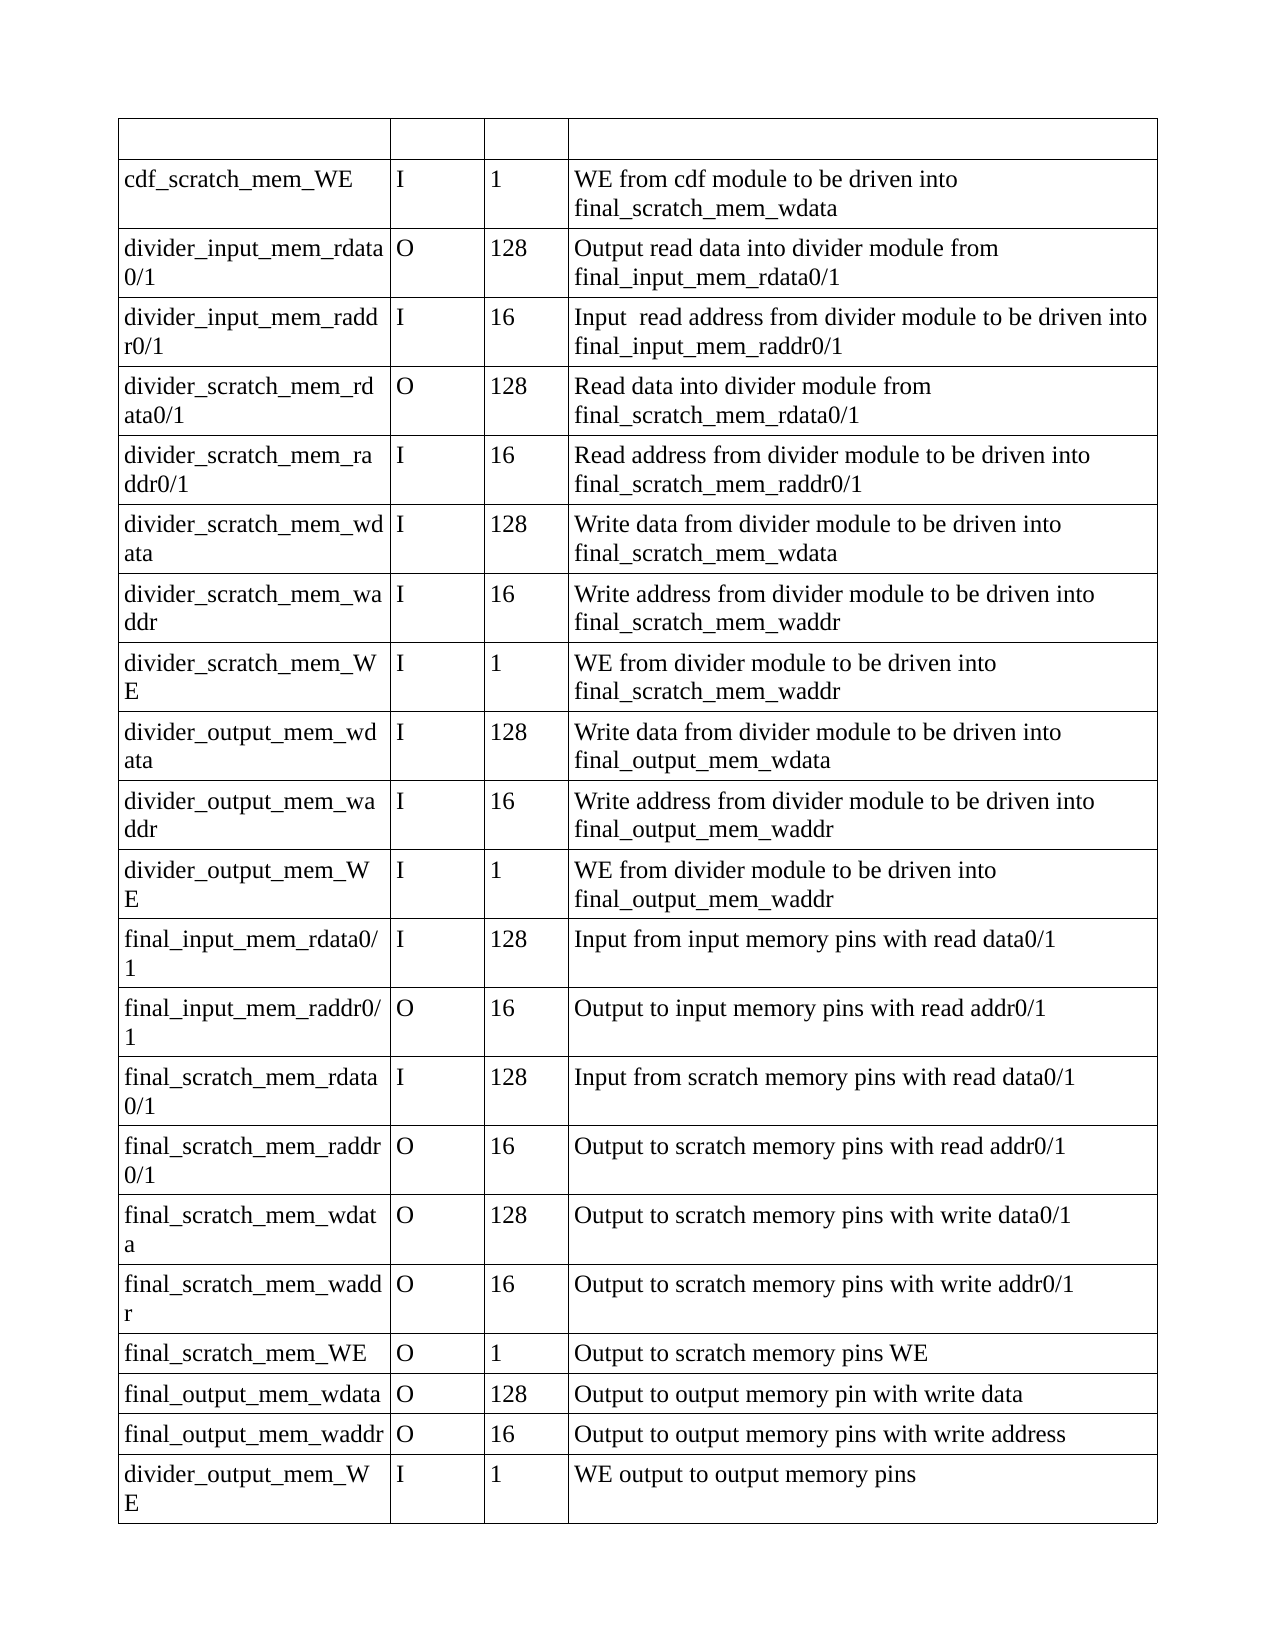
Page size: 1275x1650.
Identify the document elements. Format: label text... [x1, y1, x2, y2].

table_cell final_input_mem_raddr0/1 [119, 988, 390, 1056]
table_cell Output to scratch memory pins with write addr0/1 [569, 1265, 1157, 1332]
table_cell divider_scratch_mem_wdata [119, 505, 390, 573]
table_cell I [391, 1057, 484, 1125]
table_cell final_scratch_mem_wdata [119, 1195, 390, 1263]
table_cell I [391, 919, 484, 987]
table_cell I [391, 505, 484, 573]
table_cell [119, 119, 390, 158]
table_cell 1 [485, 850, 568, 918]
table_cell 16 [485, 1126, 568, 1194]
table_cell O [391, 1195, 484, 1263]
table_cell [485, 119, 568, 158]
table_cell 16 [485, 1265, 568, 1332]
table_cell 128 [485, 1057, 568, 1125]
table_cell final_scratch_mem_waddr [119, 1265, 390, 1332]
table_cell final_output_mem_wdata [119, 1374, 390, 1413]
table_cell 128 [485, 505, 568, 573]
table_cell O [391, 1414, 484, 1453]
table_cell 16 [485, 781, 568, 849]
table_cell cdf_scratch_mem_WE [119, 160, 390, 227]
table_cell O [391, 229, 484, 297]
table_cell O [391, 367, 484, 435]
table_cell 1 [485, 1334, 568, 1373]
table_cell 1 [485, 160, 568, 227]
table_cell 16 [485, 988, 568, 1056]
table_cell divider_input_mem_raddr0/1 [119, 298, 390, 366]
table_cell I [391, 850, 484, 918]
table_cell 128 [485, 1374, 568, 1413]
table_cell divider_input_mem_rdata0/1 [119, 229, 390, 297]
table_cell 128 [485, 229, 568, 297]
table_cell divider_scratch_mem_WE [119, 643, 390, 711]
table_cell WE from divider module to be driven into final_output_mem_waddr [569, 850, 1157, 918]
table_cell Write address from divider module to be driven into final_scratch_mem_waddr [569, 574, 1157, 642]
table_cell I [391, 781, 484, 849]
table_cell I [391, 160, 484, 227]
table_cell I [391, 574, 484, 642]
table_cell O [391, 1126, 484, 1194]
table_cell final_scratch_mem_rdata0/1 [119, 1057, 390, 1125]
table_cell WE output to output memory pins [569, 1455, 1157, 1522]
table_cell divider_scratch_mem_waddr [119, 574, 390, 642]
table_cell Output to scratch memory pins with write data0/1 [569, 1195, 1157, 1263]
table_cell WE from cdf module to be driven into final_scratch_mem_wdata [569, 160, 1157, 227]
table_cell O [391, 1334, 484, 1373]
table_cell final_output_mem_waddr [119, 1414, 390, 1453]
table_cell O [391, 1265, 484, 1332]
table_cell divider_output_mem_WE [119, 1455, 390, 1522]
table_cell 16 [485, 436, 568, 504]
table_cell final_scratch_mem_raddr0/1 [119, 1126, 390, 1194]
table_cell 16 [485, 298, 568, 366]
table_cell Input from scratch memory pins with read data0/1 [569, 1057, 1157, 1125]
table_cell Input read address from divider module to be driven into final_input_mem_raddr0/1 [569, 298, 1157, 366]
table_cell Output to input memory pins with read addr0/1 [569, 988, 1157, 1056]
table_cell Input from input memory pins with read data0/1 [569, 919, 1157, 987]
table_cell O [391, 1374, 484, 1413]
table_cell Output to scratch memory pins WE [569, 1334, 1157, 1373]
table_cell I [391, 298, 484, 366]
table_cell 128 [485, 919, 568, 987]
table_cell I [391, 643, 484, 711]
table_cell 128 [485, 367, 568, 435]
table_cell O [391, 988, 484, 1056]
table_cell Output to output memory pin with write data [569, 1374, 1157, 1413]
table_cell divider_output_mem_wdata [119, 712, 390, 780]
table_cell 1 [485, 1455, 568, 1522]
table_cell 16 [485, 574, 568, 642]
table_cell divider_scratch_mem_rdata0/1 [119, 367, 390, 435]
table_cell Output read data into divider module from final_input_mem_rdata0/1 [569, 229, 1157, 297]
table_cell 128 [485, 1195, 568, 1263]
table_cell divider_output_mem_waddr [119, 781, 390, 849]
table_cell Read address from divider module to be driven into final_scratch_mem_raddr0/1 [569, 436, 1157, 504]
table_cell I [391, 1455, 484, 1522]
table_cell divider_scratch_mem_raddr0/1 [119, 436, 390, 504]
table_cell Write address from divider module to be driven into final_output_mem_waddr [569, 781, 1157, 849]
table_cell I [391, 712, 484, 780]
table_cell I [391, 436, 484, 504]
table_cell 1 [485, 643, 568, 711]
table_cell 128 [485, 712, 568, 780]
table_cell Output to scratch memory pins with read addr0/1 [569, 1126, 1157, 1194]
table_cell [569, 119, 1157, 158]
table_cell Read data into divider module from final_scratch_mem_rdata0/1 [569, 367, 1157, 435]
table_cell divider_output_mem_WE [119, 850, 390, 918]
table_cell Write data from divider module to be driven into final_output_mem_wdata [569, 712, 1157, 780]
table_cell Output to output memory pins with write address [569, 1414, 1157, 1453]
table_cell final_input_mem_rdata0/1 [119, 919, 390, 987]
table_cell final_scratch_mem_WE [119, 1334, 390, 1373]
table_cell 16 [485, 1414, 568, 1453]
table_cell WE from divider module to be driven into final_scratch_mem_waddr [569, 643, 1157, 711]
table_cell Write data from divider module to be driven into final_scratch_mem_wdata [569, 505, 1157, 573]
table_cell [391, 119, 484, 158]
